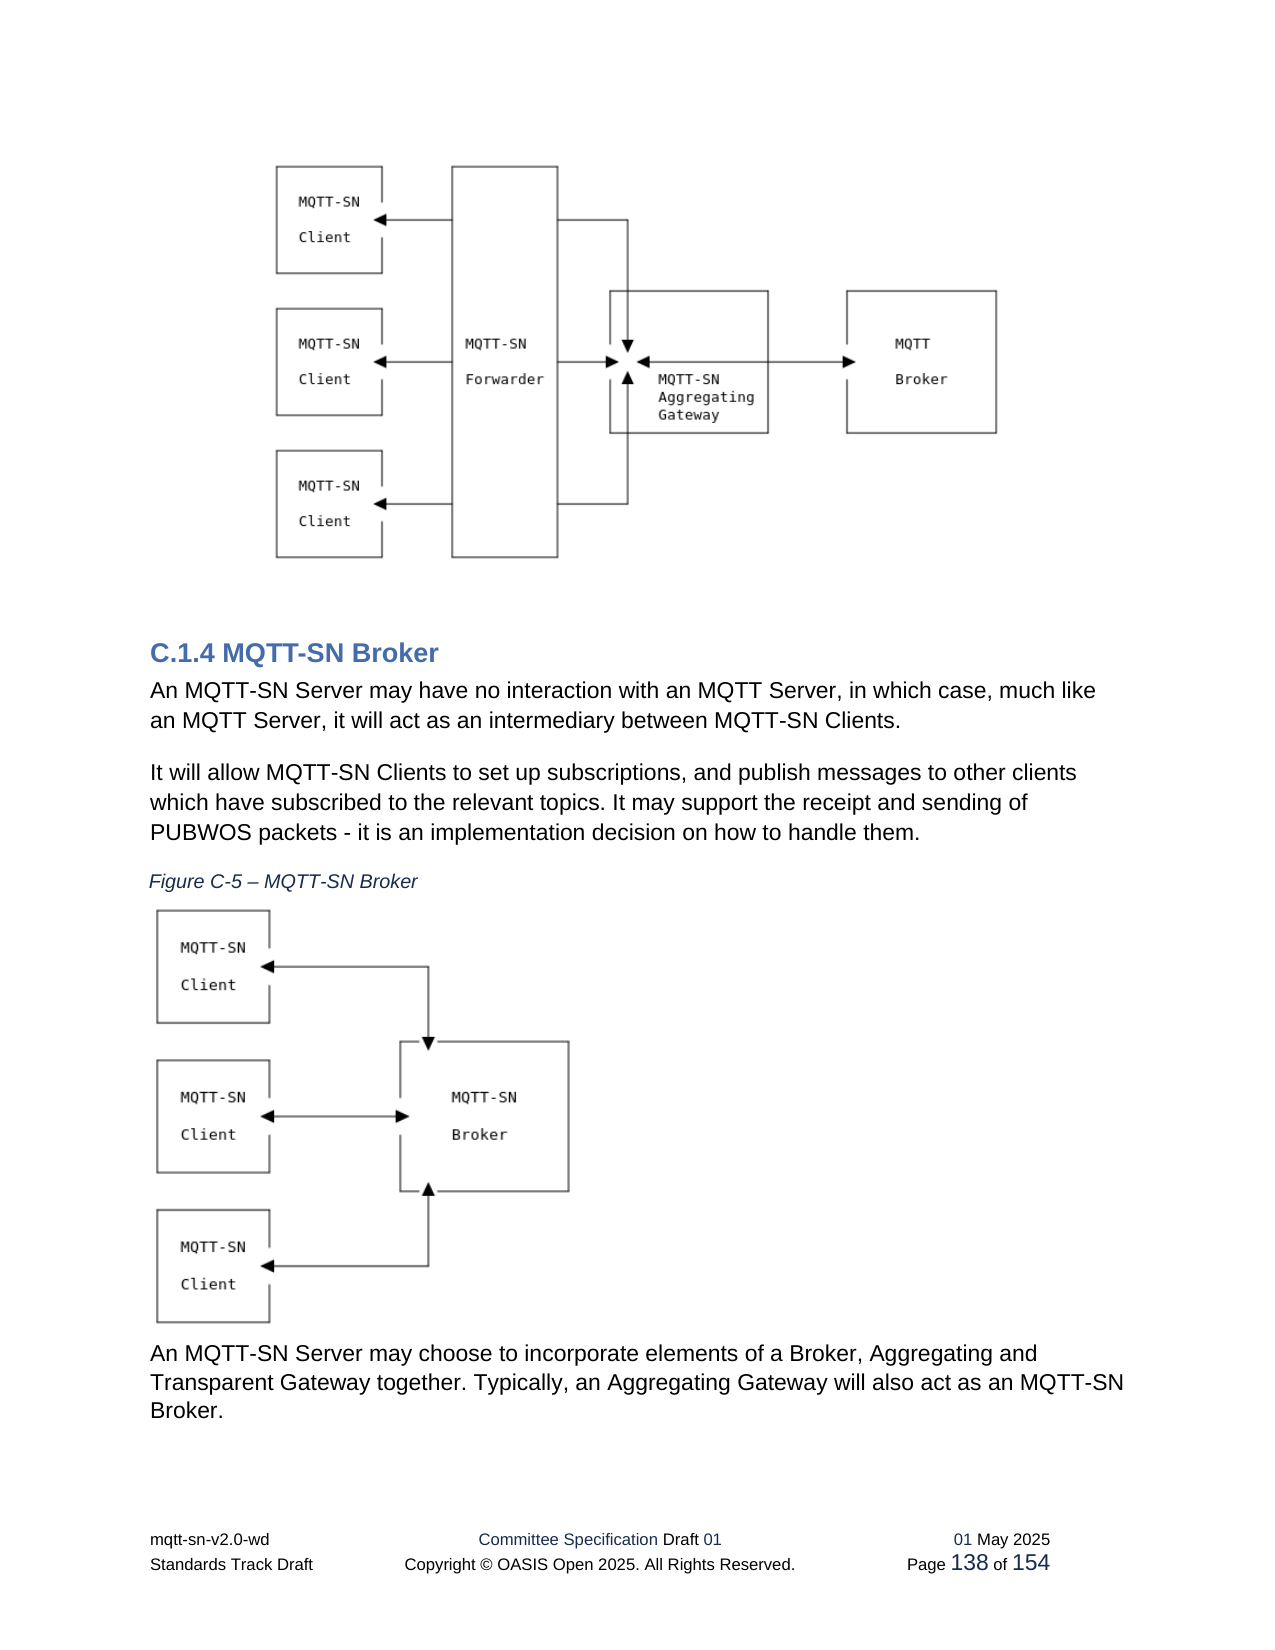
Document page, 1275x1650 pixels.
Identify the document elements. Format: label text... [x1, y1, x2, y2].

text An MQTT-SN Server may have no interaction with an MQTT Server, in which case, much like an MQTT Server, it will act as an intermediary between MQTT-SN Clients. [150, 677, 1125, 734]
subtitle C.1.4 MQTT-SN Broker [150, 637, 1124, 668]
picture [268, 150, 1004, 575]
text It will allow MQTT-SN Clients to set up subscriptions, and publish messages to other clients which have subscribed to the relevant topics. It may support the receipt and sending of PUBWOS packets - it is an implementation decision on how to handle them. [150, 758, 1125, 845]
text Figure C-5 – MQTT-SN Broker [148, 870, 1124, 893]
picture [148, 892, 578, 1341]
text An MQTT-SN Server may choose to incorporate elements of a Broker, Aggregating and Transparent Gateway together. Typically, an Aggregating Gateway will also act as an MQTT-SN Broker. [150, 1340, 1124, 1423]
